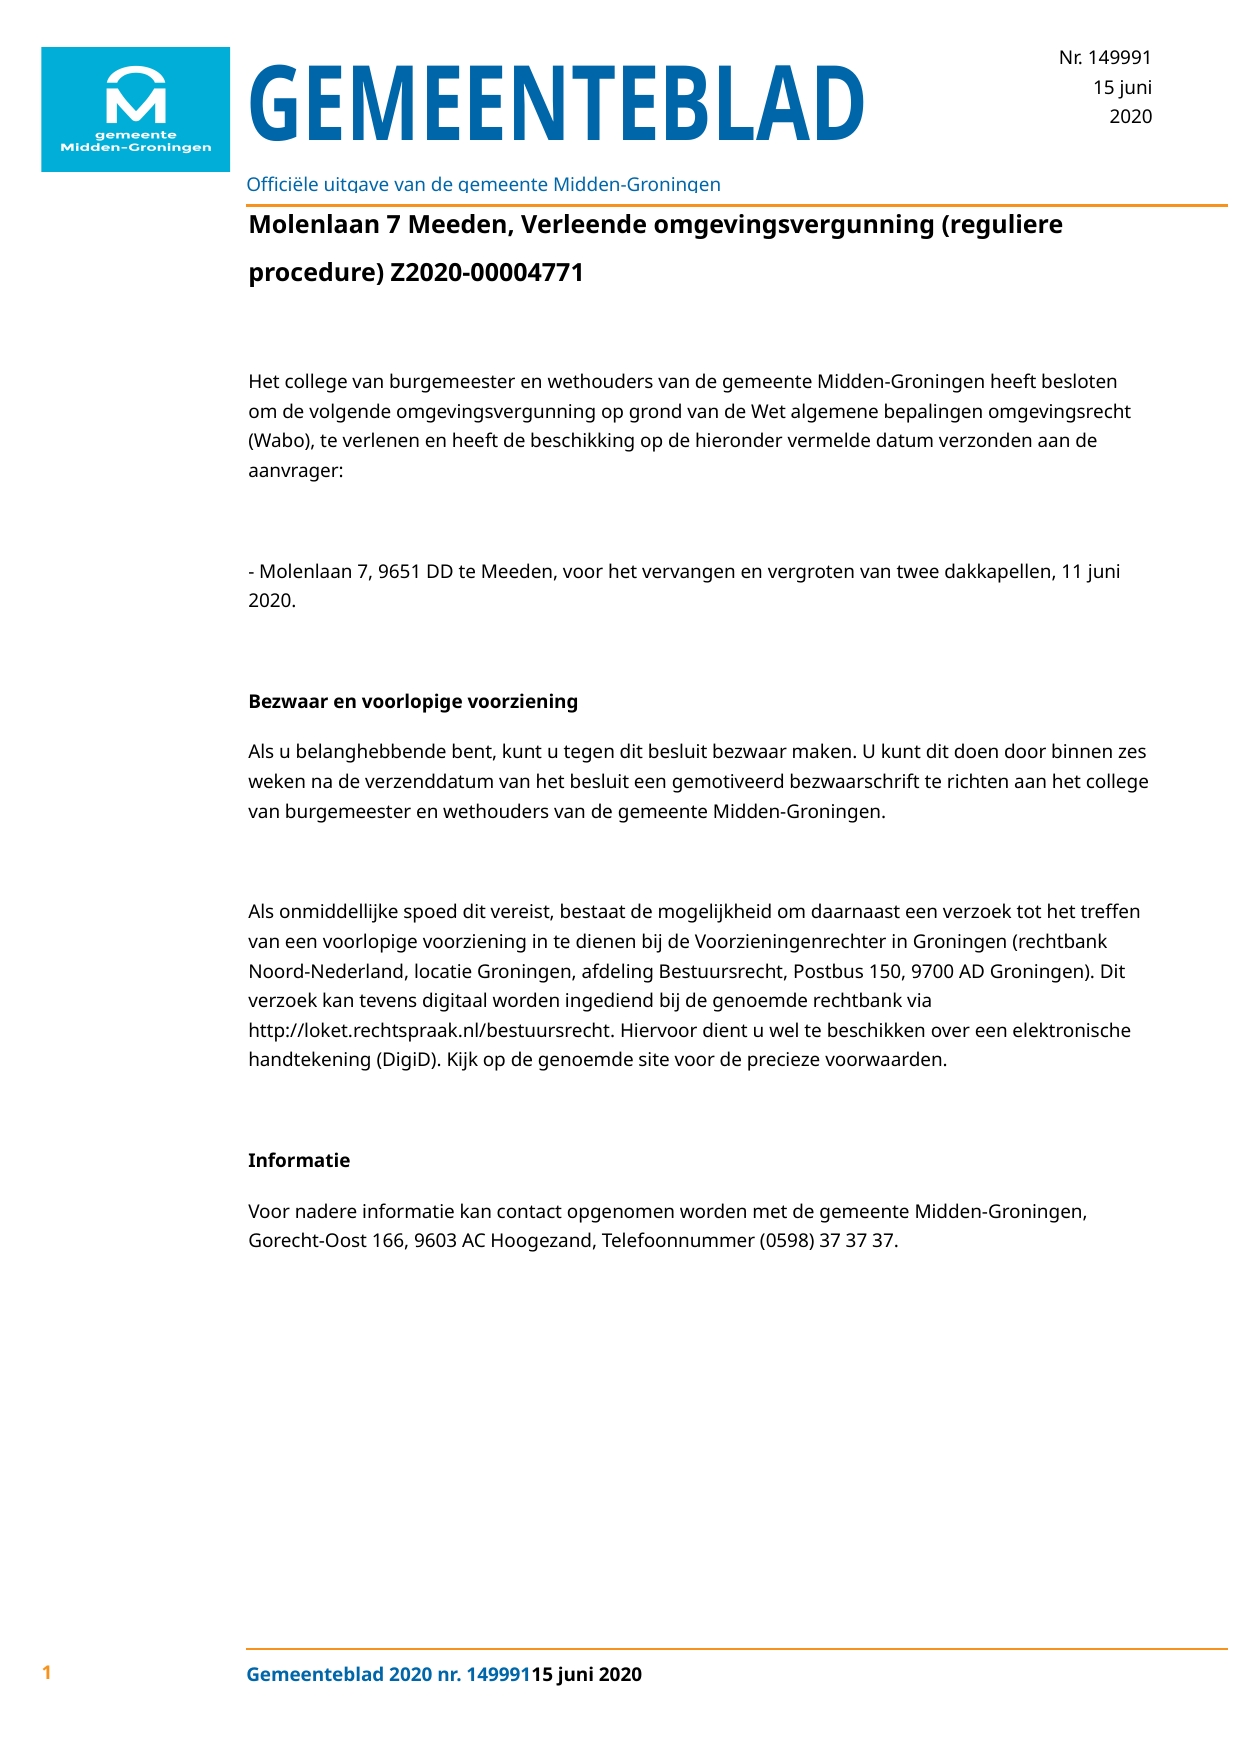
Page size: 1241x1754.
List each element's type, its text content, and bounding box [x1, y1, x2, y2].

text Bezwaar en voorlopige voorziening [248, 688, 1152, 714]
text Molenlaan 7 Meeden, Verleende omgevingsvergunning (reguliere procedure) Z2020-00004771 [248, 207, 1152, 288]
text Informatie [248, 1147, 1152, 1173]
text - Molenlaan 7, 9651 DD te Meeden, voor het vervangen en vergroten van twee dakkapellen, 11 juni 2020. [248, 558, 1152, 613]
text Het college van burgemeester en wethouders van de gemeente Midden-Groningen heeft besloten om de volgende omgevingsvergunning op grond van de Wet algemene bepalingen omgevingsrecht (Wabo), te verlenen en heeft de beschikking op de hieronder vermelde datum verzonden aan de aanvrager: [248, 368, 1152, 483]
text Voor nadere informatie kan contact opgenomen worden met de gemeente Midden-Groningen, Gorecht-Oost 166, 9603 AC Hoogezand, Telefoonnummer (0598) 37 37 37. [248, 1198, 1152, 1253]
text Als onmiddellijke spoed dit vereist, bestaat de mogelijkheid om daarnaast een verzoek tot het treffen van een voorlopige voorziening in te dienen bij de Voorzieningenrechter in Groningen (rechtbank Noord-Nederland, locatie Groningen, afdeling Bestuursrecht, Postbus 150, 9700 AD Groningen). Dit verzoek kan tevens digitaal worden ingediend bij de genoemde rechtbank via http://loket.rechtspraak.nl/bestuursrecht. Hiervoor dient u wel te beschikken over een elektronische handtekening (DigiD). Kijk op de genoemde site voor de precieze voorwaarden. [248, 899, 1152, 1072]
picture [108, 66, 164, 82]
picture [107, 89, 165, 122]
text Als u belanghebbende bent, kunt u tegen dit besluit bezwaar maken. U kunt dit doen door binnen zes weken na de verzenddatum van het besluit een gemotiveerd bezwaarschrift te richten aan het college van burgemeester en wethouders van de gemeente Midden-Groningen. [248, 739, 1152, 824]
picture [184, 146, 190, 153]
